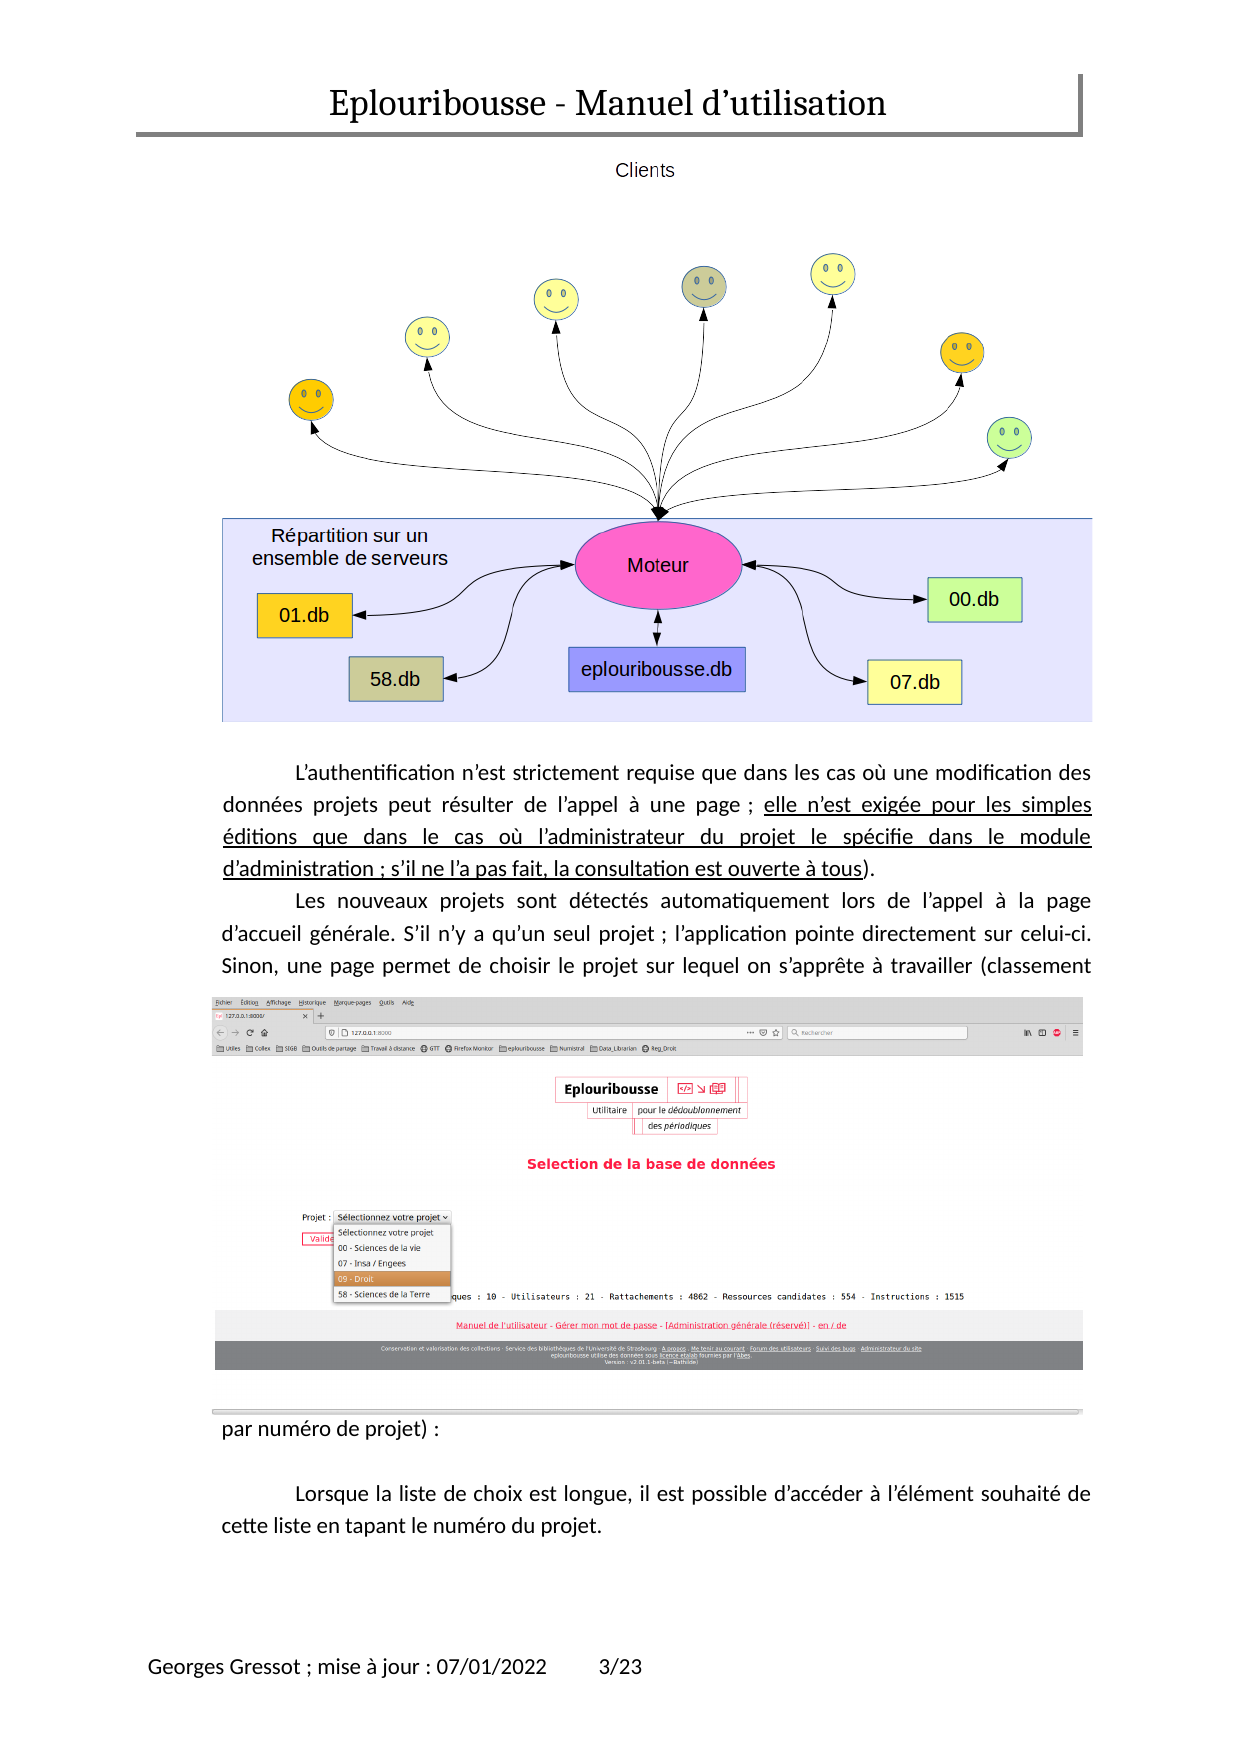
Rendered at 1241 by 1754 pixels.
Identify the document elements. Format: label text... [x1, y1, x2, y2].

list Les nouveaux projets sont détectés automatiquement lors de l’appel à la page d’accueil générale. S’il n’y a qu’un seul projet ; l’application pointe directement sur celui-ci. Sinon, une page permet de choisir le projet sur lequel on s’apprête à travailler (classement par numéro de projet) : [221, 886, 1093, 1442]
picture [211, 997, 1083, 1415]
list Lorsque la liste de choix est longue, il est possible d’accéder à l’élément souhaité de cette liste en tapant le numéro du projet. [221, 1479, 1093, 1539]
list L’authentification n’est strictement requise que dans les cas où une modification des données projets peut résulter de l’appel à une page ; elle n’est exigée pour les simples éditions que dans le cas où l’administrateur du projet le spécifie dans le module d’administration ; s’il ne l’a pas fait, la consultation est ouverte à tous). [223, 758, 1093, 882]
picture [222, 156, 1093, 722]
